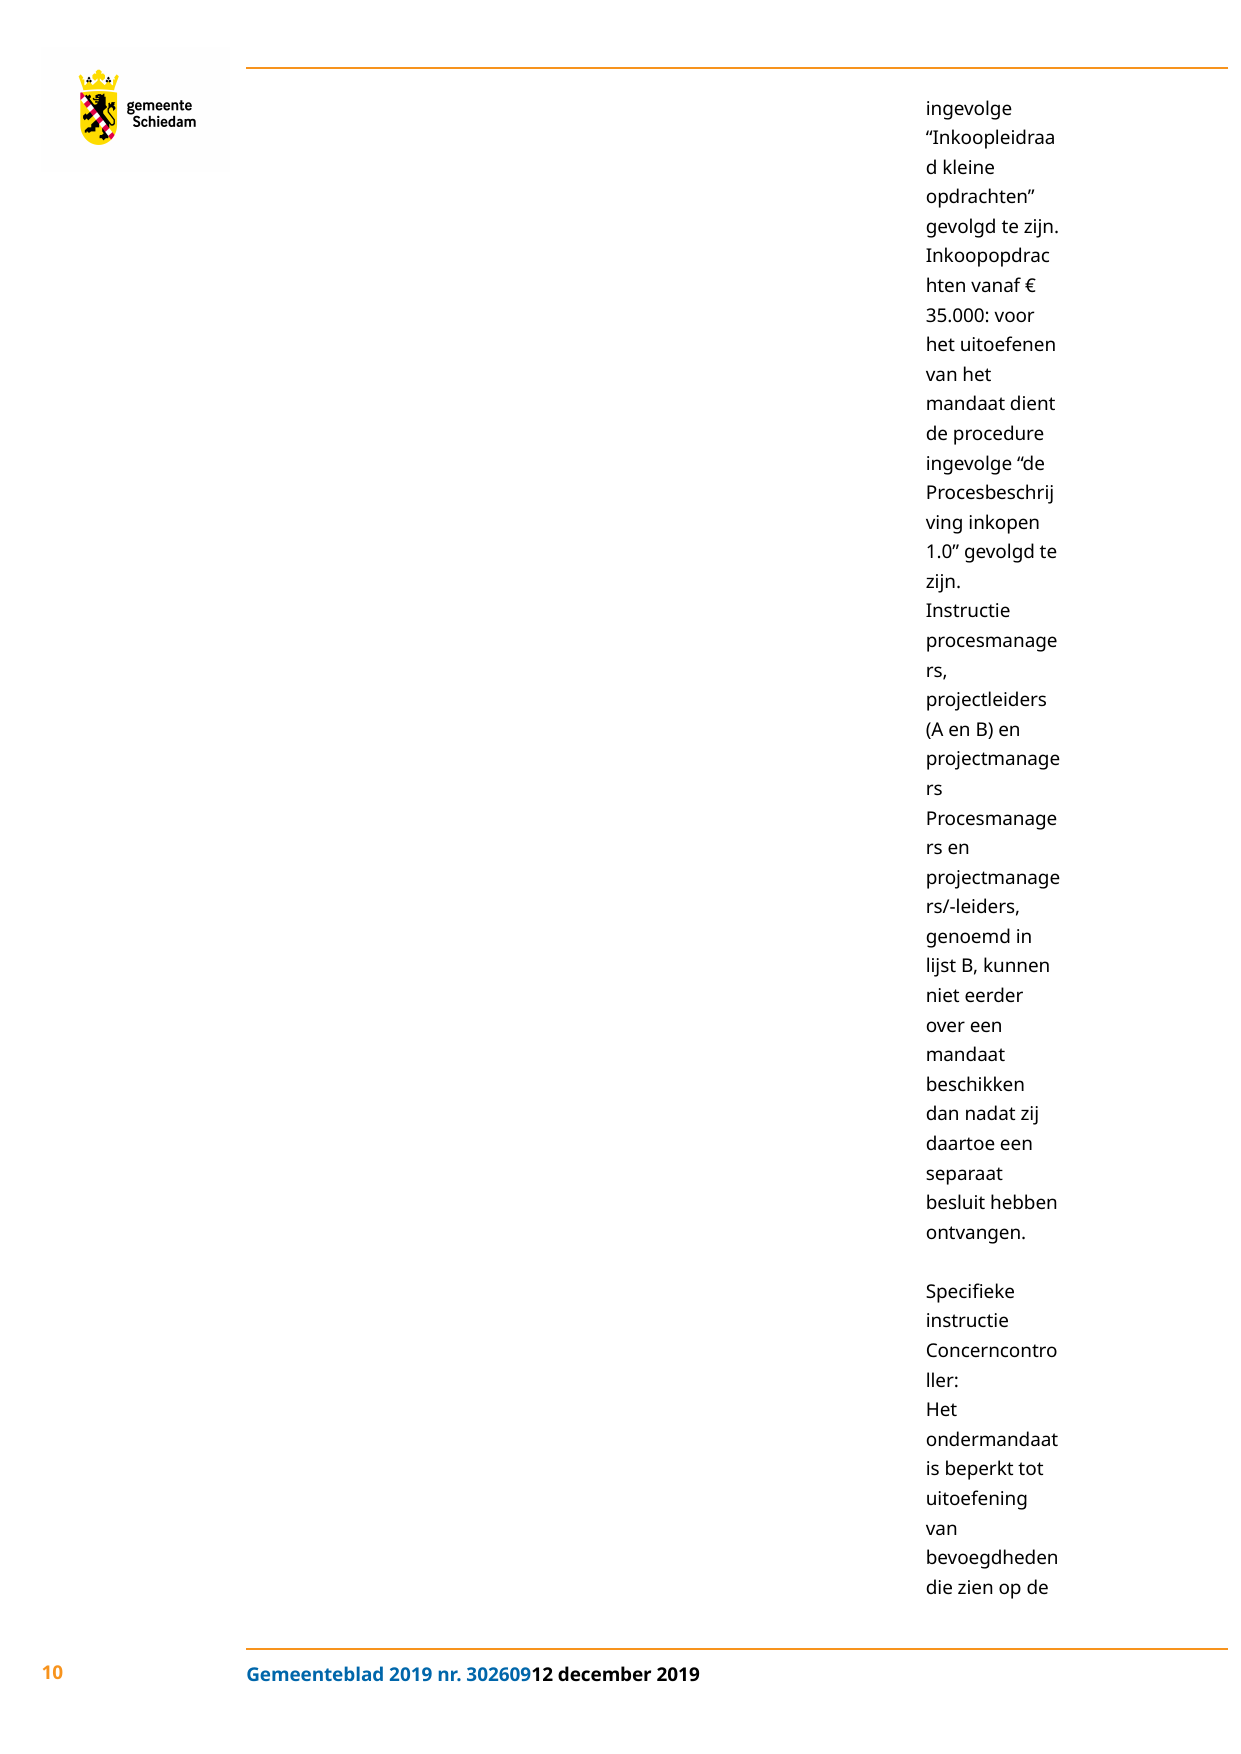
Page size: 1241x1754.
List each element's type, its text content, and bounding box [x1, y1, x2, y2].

table_cell [519, 95, 609, 1600]
table_cell [609, 95, 790, 1600]
table_cell [790, 95, 926, 1600]
table_cell ingevolge “Inkoopleidraad kleine opdrachten” gevolgd te zijn. Inkoopopdrachten vanaf € 35.000: voor het uitoefenen van het mandaat dient de procedure ingevolge “de Procesbeschrijving inkopen 1.0” gevolgd te zijn. Instructie procesmanagers, projectleiders (A en B) en projectmanagers Procesmanagers en projectmanagers/-leiders, genoemd in lijst B, kunnen niet eerder over een mandaat beschikken dan nadat zij daartoe een separaat besluit hebben ontvangen. Specifieke instructie Concerncontroller: Het ondermandaat is beperkt tot uitoefening van bevoegdheden die zien op de [926, 95, 1061, 1600]
table_cell [293, 95, 429, 1600]
table_cell [429, 95, 519, 1600]
table_cell [248, 95, 293, 1600]
picture [41, 47, 231, 172]
